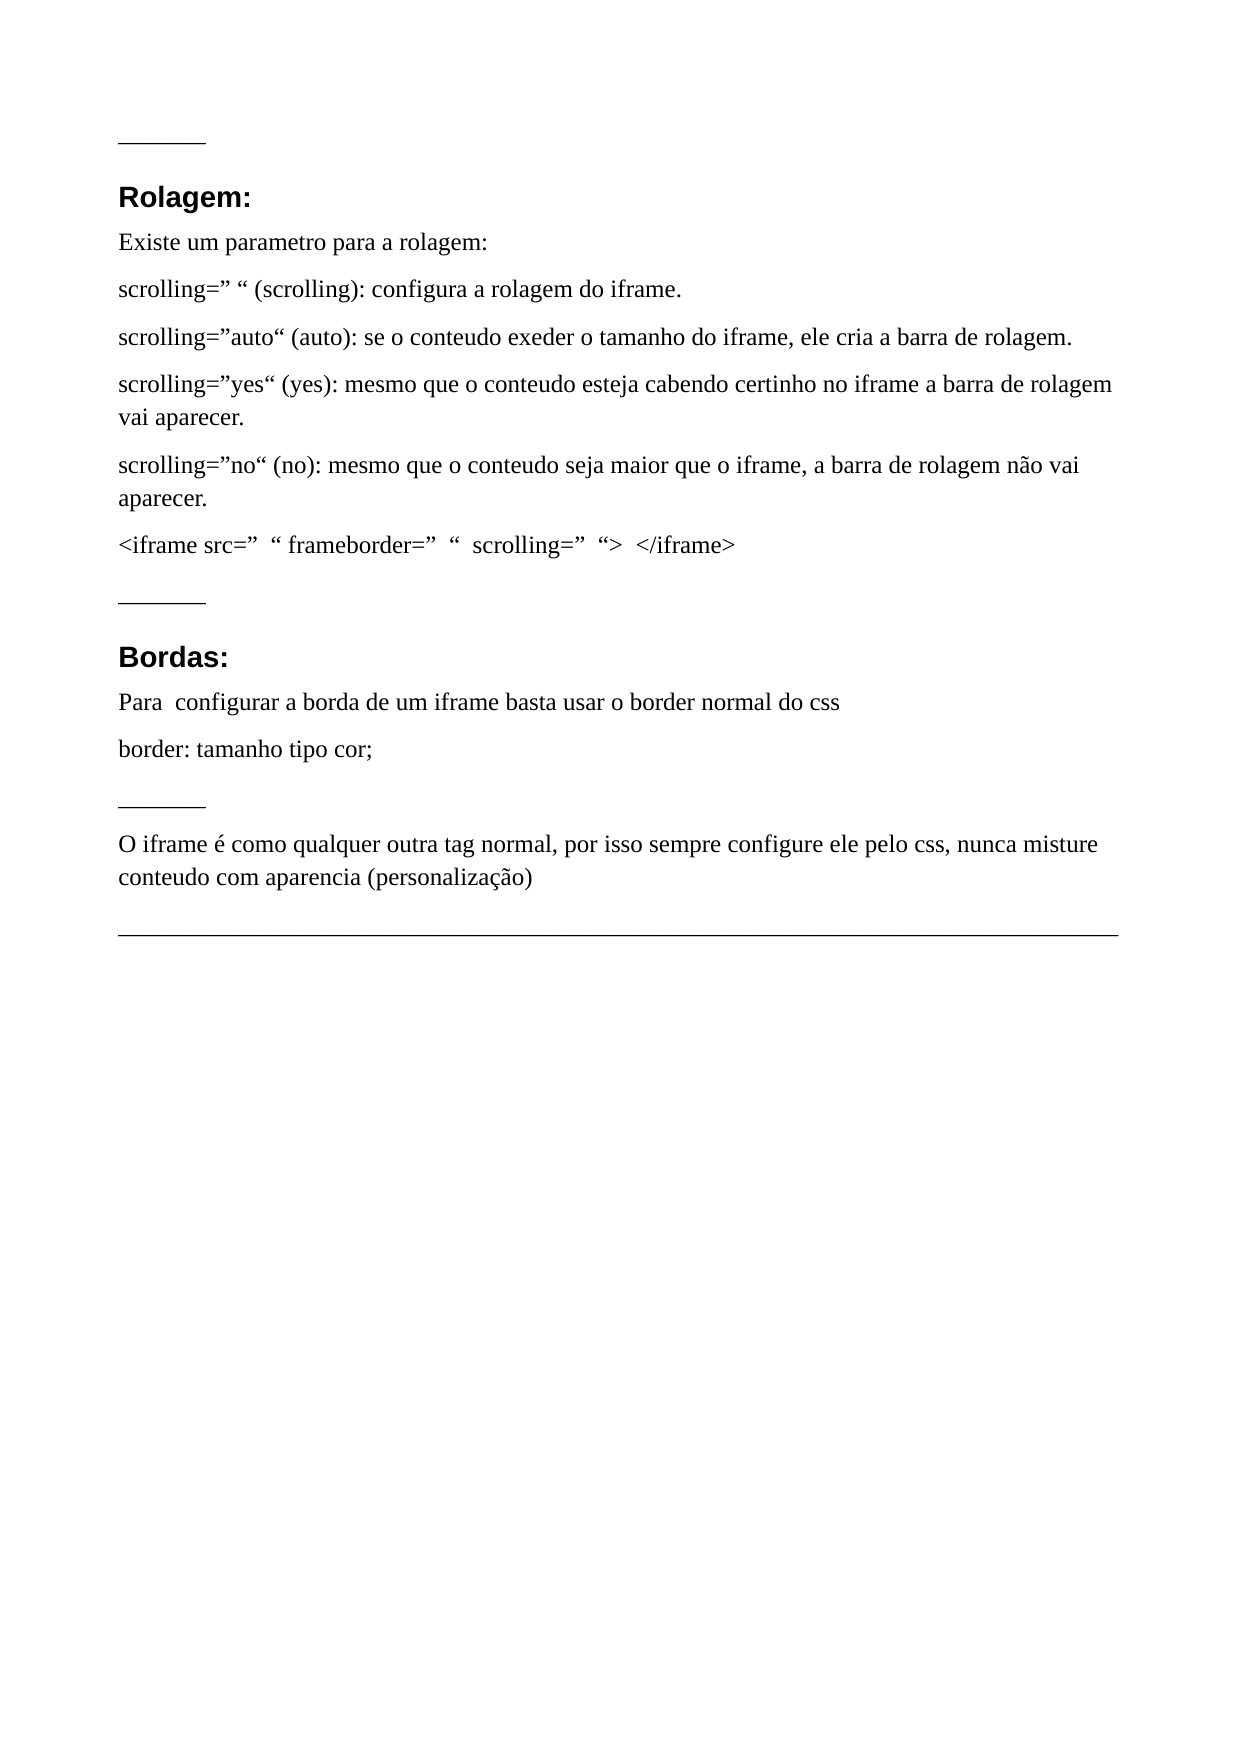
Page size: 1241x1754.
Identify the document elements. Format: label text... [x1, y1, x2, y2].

text scrolling=”no“ (no): mesmo que o conteudo seja maior que o iframe, a barra de rolagem não vai aparecer. [118, 450, 1122, 512]
text <iframe src=” “ frameborder=” “ scrolling=” “> </iframe> [118, 531, 1122, 559]
subtitle Rolagem: [118, 180, 1122, 214]
text Para configurar a borda de um iframe basta usar o border normal do css [118, 687, 1122, 715]
text Existe um parametro para a rolagem: [118, 227, 1122, 255]
subtitle Bordas: [118, 640, 1122, 674]
text _______ [118, 782, 1122, 811]
text scrolling=”yes“ (yes): mesmo que o conteudo esteja cabendo certinho no iframe a barra de rolagem vai aparecer. [118, 369, 1122, 431]
text scrolling=”auto“ (auto): se o conteudo exeder o tamanho do iframe, ele cria a barra de rolagem. [118, 322, 1122, 351]
text ________________________________________________________________________________ [118, 910, 1122, 939]
text scrolling=” “ (scrolling): configura a rolagem do iframe. [118, 274, 1122, 303]
text _______ [118, 578, 1122, 607]
text _______ [118, 118, 1122, 147]
text border: tamanho tipo cor; [118, 734, 1122, 763]
text O iframe é como qualquer outra tag normal, por isso sempre configure ele pelo css, nunca misture conteudo com aparencia (personalização) [118, 829, 1122, 891]
